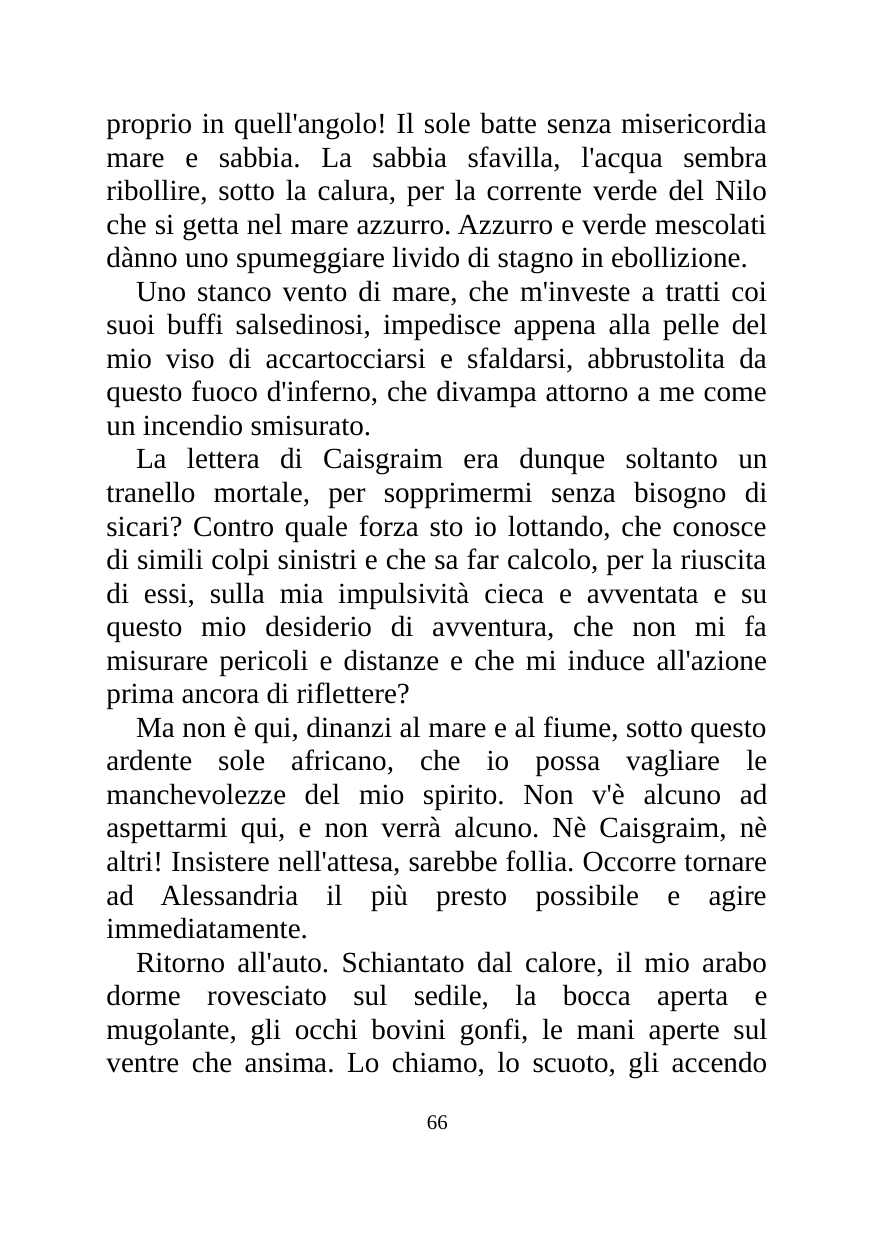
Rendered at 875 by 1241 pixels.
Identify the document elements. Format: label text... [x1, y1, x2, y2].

text Ritorno all'auto. Schiantato dal calore, il mio arabo dorme rovesciato sul sedile, la bocca aperta e mugolante, gli occhi bovini gonfi, le mani aperte sul ventre che ansima. Lo chiamo, lo scuoto, gli accendo [106, 945, 768, 1079]
text La lettera di Caisgraim era dunque soltanto un tranello mortale, per sopprimermi senza bisogno di sicari? Contro quale forza sto io lottando, che conosce di simili colpi sinistri e che sa far calcolo, per la riuscita di essi, sulla mia impulsività cieca e avventata e su questo mio desiderio di avventura, che non mi fa misurare pericoli e distanze e che mi induce all'azione prima ancora di riflettere? [106, 442, 768, 710]
text proprio in quell'angolo! Il sole batte senza misericordia mare e sabbia. La sabbia sfavilla, l'acqua sembra ribollire, sotto la calura, per la corrente verde del Nilo che si getta nel mare azzurro. Azzurro e verde mescolati dànno uno spumeggiare livido di stagno in ebollizione. [106, 106, 768, 274]
text Uno stanco vento di mare, che m'investe a tratti coi suoi buffi salsedinosi, impedisce appena alla pelle del mio viso di accartocciarsi e sfaldarsi, abbrustolita da questo fuoco d'inferno, che divampa attorno a me come un incendio smisurato. [106, 274, 768, 442]
text Ma non è qui, dinanzi al mare e al fiume, sotto questo ardente sole africano, che io possa vagliare le manchevolezze del mio spirito. Non v'è alcuno ad aspettarmi qui, e non verrà alcuno. Nè Caisgraim, nè altri! Insistere nell'attesa, sarebbe follia. Occorre tornare ad Alessandria il più presto possibile e agire immediatamente. [106, 710, 768, 945]
